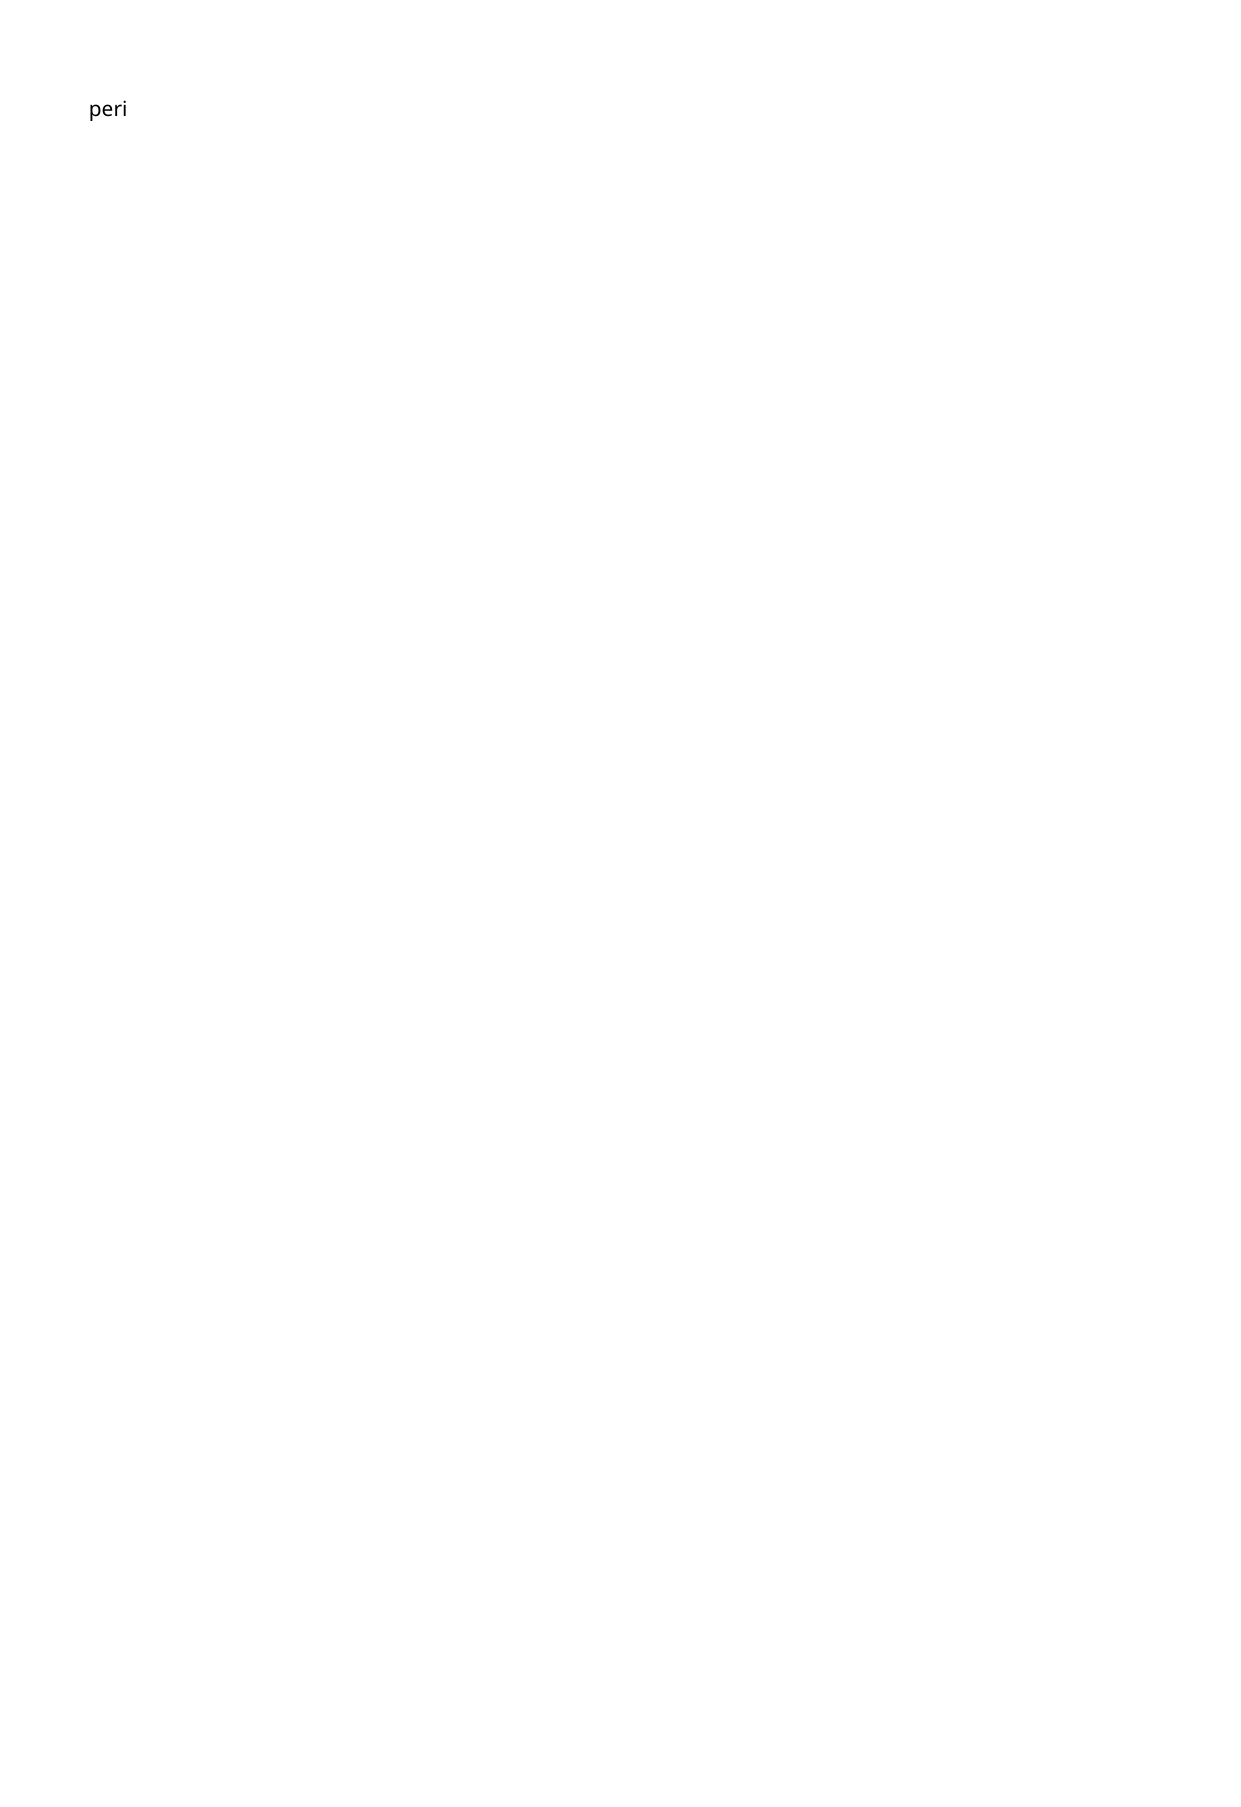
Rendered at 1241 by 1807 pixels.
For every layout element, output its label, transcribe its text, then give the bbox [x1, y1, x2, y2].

text peri [89, 94, 1158, 122]
